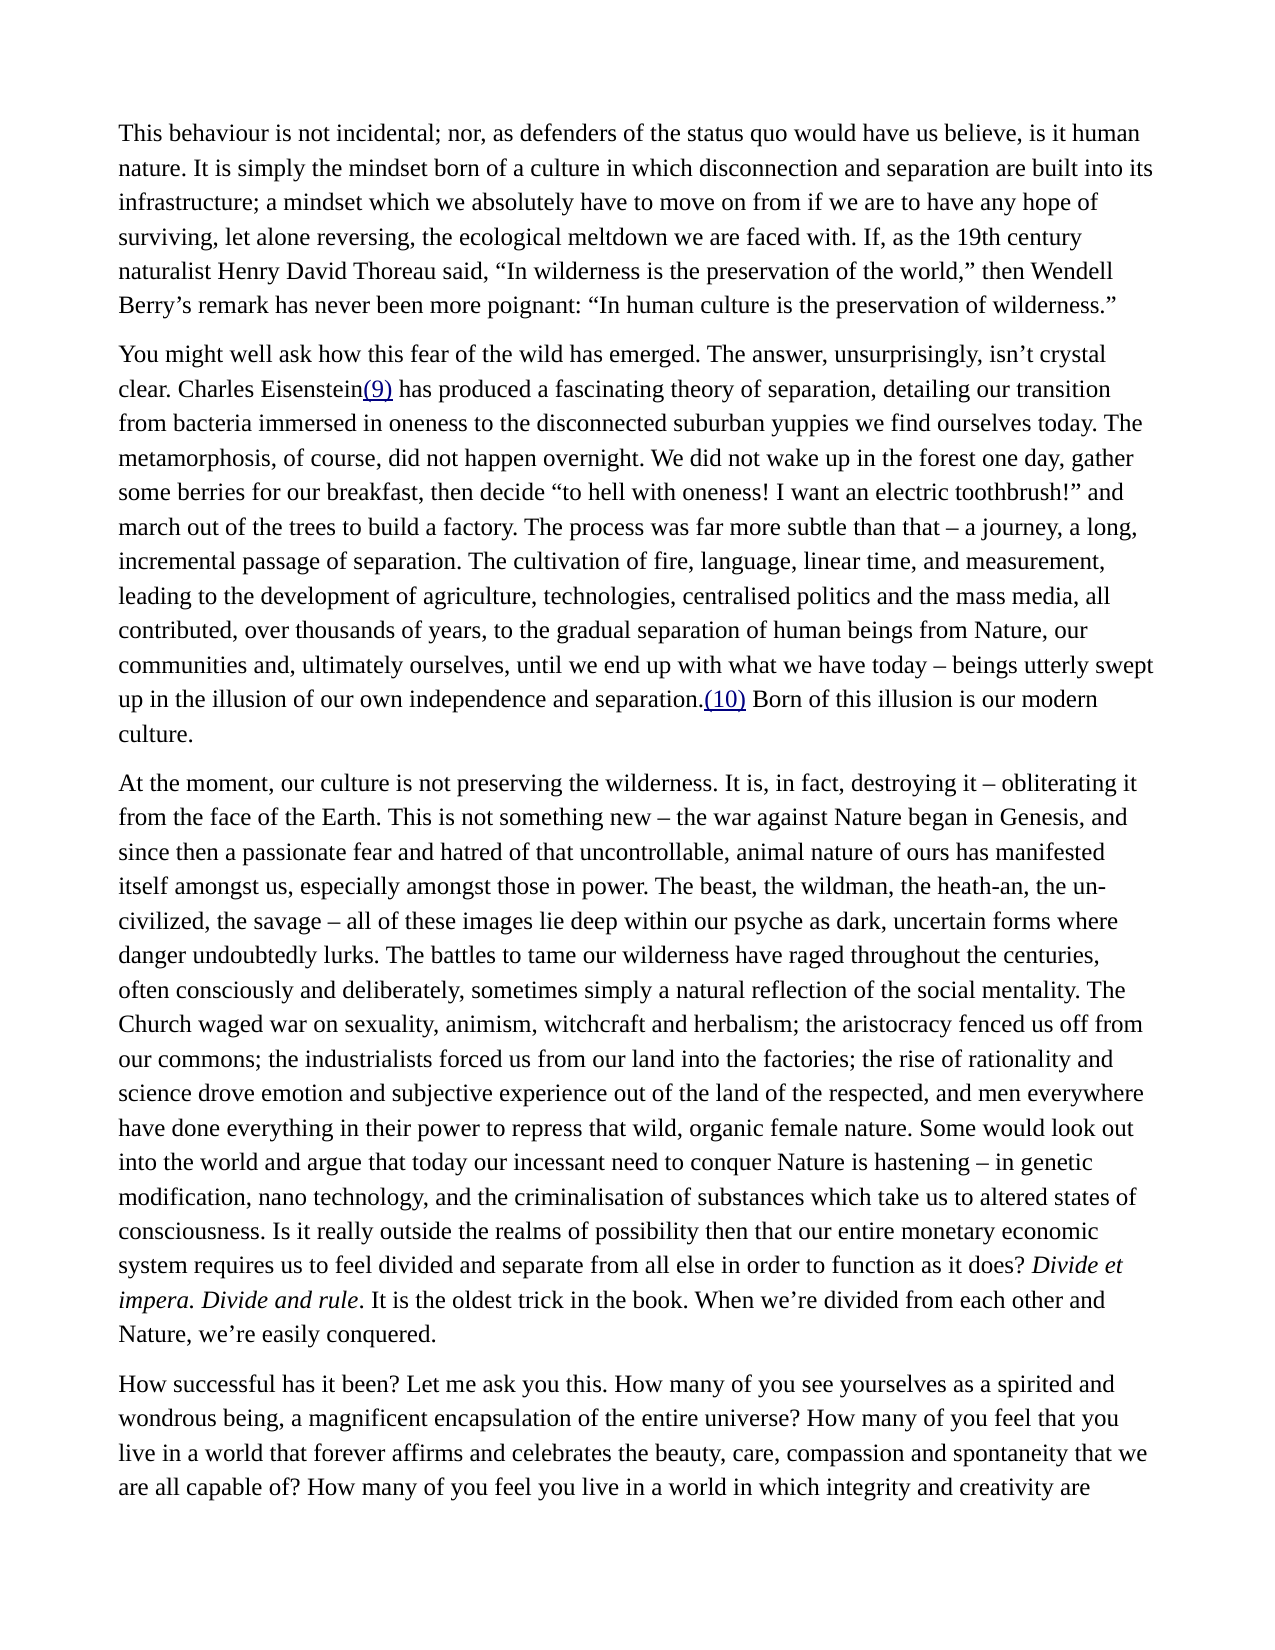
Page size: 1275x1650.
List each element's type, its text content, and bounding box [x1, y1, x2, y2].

text You might well ask how this fear of the wild has emerged. The answer, unsurprisingly, isn’t crystal clear. Charles Eisenstein(9) has produced a fascinating theory of separation, detailing our transition from bacteria immersed in oneness to the disconnected suburban yuppies we find ourselves today. The metamorphosis, of course, did not happen overnight. We did not wake up in the forest one day, gather some berries for our breakfast, then decide “to hell with oneness! I want an electric toothbrush!” and march out of the trees to build a factory. The process was far more subtle than that – a journey, a long, incremental passage of separation. The cultivation of fire, language, linear time, and measurement, leading to the development of agriculture, technologies, centralised politics and the mass media, all contributed, over thousands of years, to the gradual separation of human beings from Nature, our communities and, ultimately ourselves, until we end up with what we have today – beings utterly swept up in the illusion of our own independence and separation.(10) Born of this illusion is our modern culture. [118, 339, 1157, 748]
text At the moment, our culture is not preserving the wilderness. It is, in fact, destroying it – obliterating it from the face of the Earth. This is not something new – the war against Nature began in Genesis, and since then a passionate fear and hatred of that uncontrollable, animal nature of ours has manifested itself amongst us, especially amongst those in power. The beast, the wildman, the heath-an, the un-civilized, the savage – all of these images lie deep within our psyche as dark, uncertain forms where danger undoubtedly lurks. The battles to tame our wilderness have raged throughout the centuries, often consciously and deliberately, sometimes simply a natural reflection of the social mentality. The Church waged war on sexuality, animism, witchcraft and herbalism; the aristocracy fenced us off from our commons; the industrialists forced us from our land into the factories; the rise of rationality and science drove emotion and subjective experience out of the land of the respected, and men everywhere have done everything in their power to repress that wild, organic female nature. Some would look out into the world and argue that today our incessant need to conquer Nature is hastening – in genetic modification, nano technology, and the criminalisation of substances which take us to altered states of consciousness. Is it really outside the realms of possibility then that our entire monetary economic system requires us to feel divided and separate from all else in order to function as it does? Divide et impera. Divide and rule. It is the oldest trick in the book. When we’re divided from each other and Nature, we’re easily conquered. [118, 768, 1157, 1348]
text This behaviour is not incidental; nor, as defenders of the status quo would have us believe, is it human nature. It is simply the mindset born of a culture in which disconnection and separation are built into its infrastructure; a mindset which we absolutely have to move on from if we are to have any hope of surviving, let alone reversing, the ecological meltdown we are faced with. If, as the 19th century naturalist Henry David Thoreau said, “In wilderness is the preservation of the world,” then Wendell Berry’s remark has never been more poignant: “In human culture is the preservation of wilderness.” [118, 118, 1157, 319]
text How successful has it been? Let me ask you this. How many of you see yourselves as a spirited and wondrous being, a magnificent encapsulation of the entire universe? How many of you feel that you live in a world that forever affirms and celebrates the beauty, care, compassion and spontaneity that we are all capable of? How many of you feel you live in a world in which integrity and creativity are [118, 1369, 1157, 1501]
